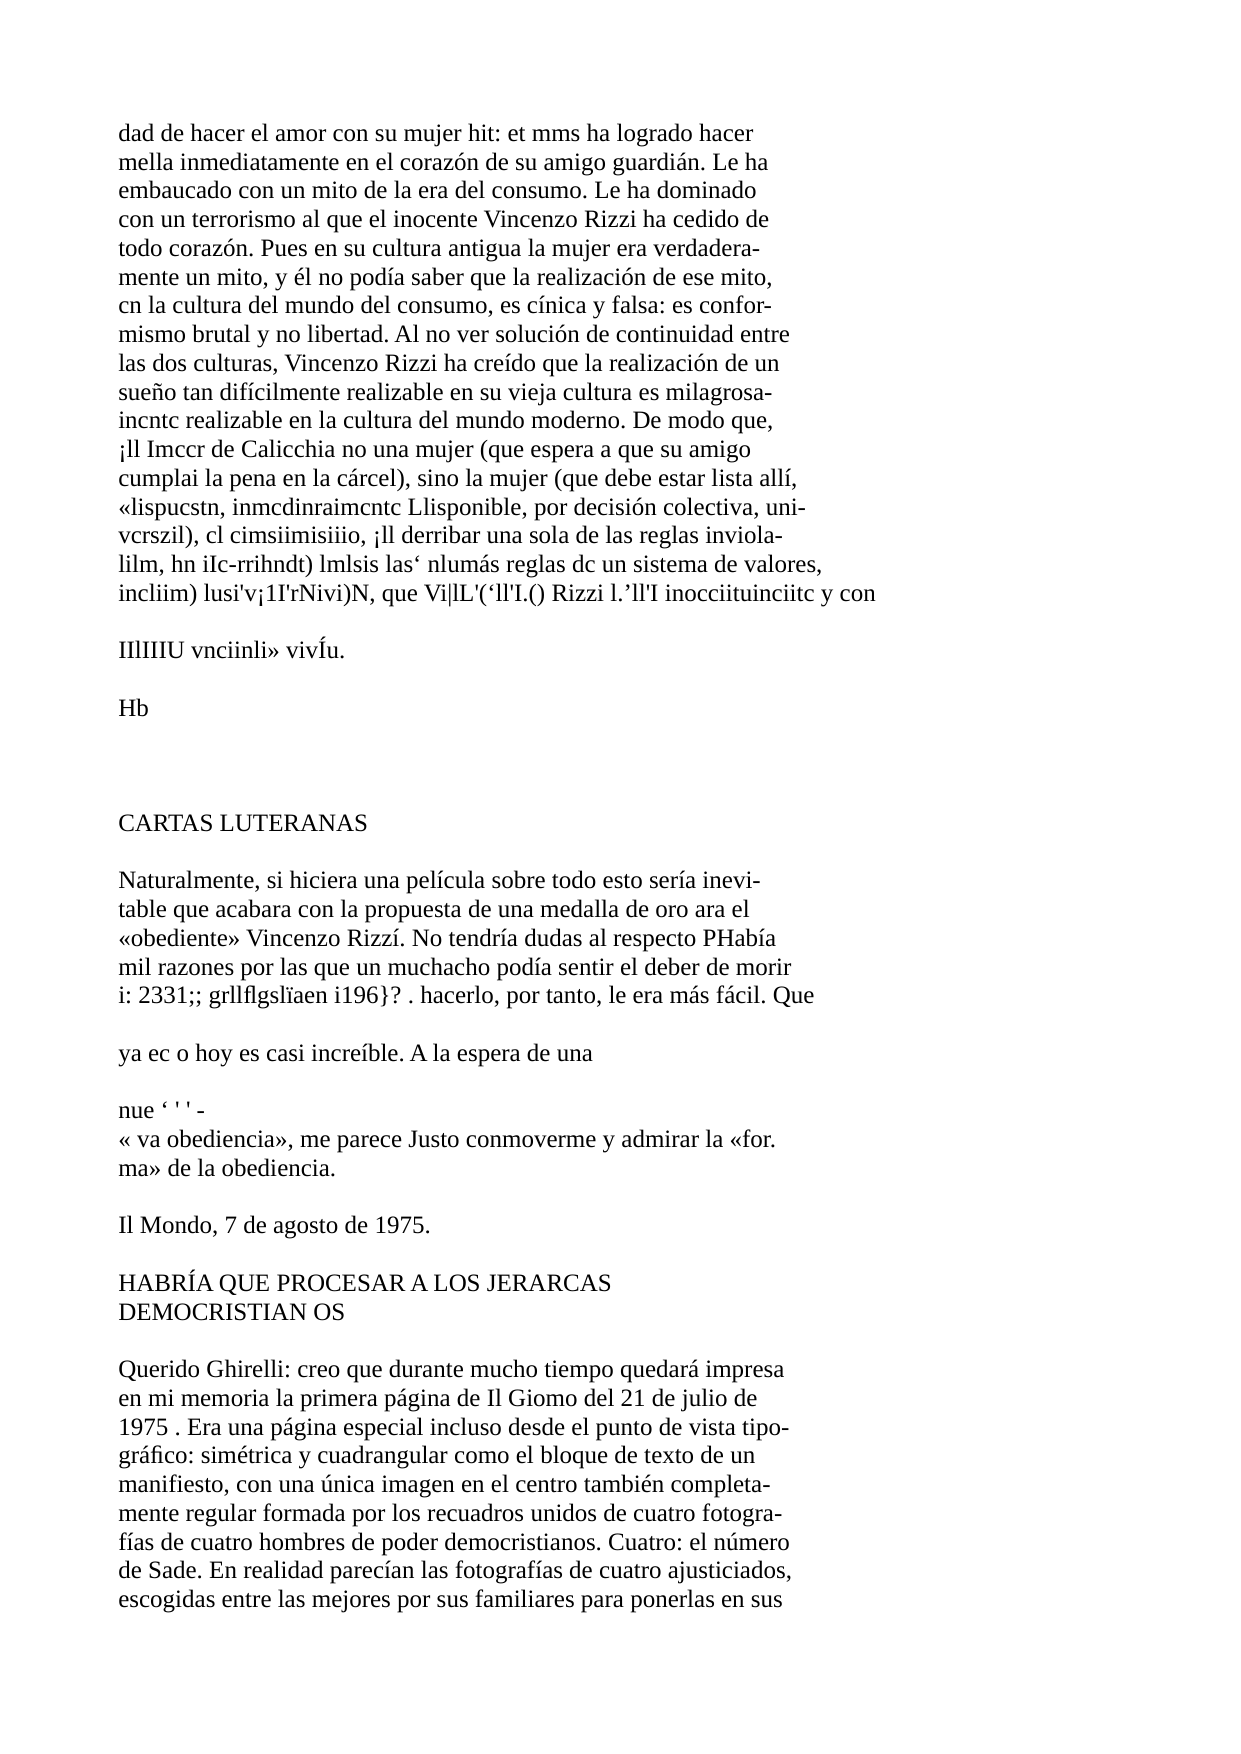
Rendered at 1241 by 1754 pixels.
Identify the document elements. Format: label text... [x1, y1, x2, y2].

text incntc realizable en la cultura del mundo moderno. De modo que, [118, 406, 1122, 434]
text incliim) lusi'v¡1I'rNivi)N, que Vi|lL'(‘ll'I.() Rizzi l.’ll'I inocciituinciitc y con [118, 578, 1122, 607]
text ya ec o hoy es casi increíble. A la espera de una [118, 1038, 1122, 1067]
text ¡ll Imccr de Calicchia no una mujer (que espera a que su amigo [118, 434, 1122, 463]
text i: 2331;; grllﬂgslïaen i196}? . hacerlo, por tanto, le era más fácil. Que [118, 981, 1122, 1009]
text mismo brutal y no libertad. Al no ver solución de continuidad entre [118, 319, 1122, 348]
text CARTAS LUTERANAS [118, 808, 1122, 837]
text fías de cuatro hombres de poder democristianos. Cuatro: el número [118, 1527, 1122, 1556]
text Querido Ghirelli: creo que durante mucho tiempo quedará impresa [118, 1354, 1122, 1383]
text cumplai la pena en la cárcel), sino la mujer (que debe estar lista allí, [118, 463, 1122, 492]
text lilm, hn iIc-rrihndt) lmlsis las‘ nlumás reglas dc un sistema de valores, [118, 549, 1122, 578]
text ma» de la obediencia. [118, 1153, 1122, 1182]
text Hb [118, 693, 1122, 722]
text DEMOCRISTIAN OS [118, 1297, 1122, 1326]
text nue ‘ ' ' - [118, 1096, 1122, 1124]
text «lispucstn, inmcdinraimcntc Llisponible, por decisión colectiva, uni- [118, 492, 1122, 521]
text « va obediencia», me parece Justo conmoverme y admirar la «for. [118, 1124, 1122, 1153]
text dad de hacer el amor con su mujer hit: et mms ha logrado hacer [118, 118, 1122, 147]
text table que acabara con la propuesta de una medalla de oro ara el [118, 894, 1122, 923]
text gráﬁco: simétrica y cuadrangular como el bloque de texto de un [118, 1441, 1122, 1469]
text 1975 . Era una página especial incluso desde el punto de vista tipo- [118, 1412, 1122, 1441]
text «obediente» Vincenzo Rizzí. No tendría dudas al respecto PHabía [118, 923, 1122, 952]
text embaucado con un mito de la era del consumo. Le ha dominado [118, 176, 1122, 204]
text mente regular formada por los recuadros unidos de cuatro fotogra- [118, 1498, 1122, 1527]
text mente un mito, y él no podía saber que la realización de ese mito, [118, 262, 1122, 291]
text mil razones por las que un muchacho podía sentir el deber de morir [118, 952, 1122, 981]
text con un terrorismo al que el inocente Vincenzo Rizzi ha cedido de [118, 204, 1122, 233]
text Il Mondo, 7 de agosto de 1975. [118, 1211, 1122, 1239]
text Naturalmente, si hiciera una película sobre todo esto sería inevi- [118, 866, 1122, 894]
text las dos culturas, Vincenzo Rizzi ha creído que la realización de un [118, 348, 1122, 377]
text IIlIIIU vnciinli» vivÍu. [118, 636, 1122, 664]
text de Sade. En realidad parecían las fotografías de cuatro ajusticiados, [118, 1556, 1122, 1584]
text sueño tan difícilmente realizable en su vieja cultura es milagrosa- [118, 377, 1122, 406]
text escogidas entre las mejores por sus familiares para ponerlas en sus [118, 1584, 1122, 1613]
text en mi memoria la primera página de Il Giomo del 21 de julio de [118, 1383, 1122, 1412]
text manifiesto, con una única imagen en el centro también completa- [118, 1469, 1122, 1498]
text vcrszil), cl cimsiimisiiio, ¡ll derribar una sola de las reglas inviola- [118, 521, 1122, 549]
text cn la cultura del mundo del consumo, es cínica y falsa: es confor- [118, 291, 1122, 319]
text HABRÍA QUE PROCESAR A LOS JERARCAS [118, 1268, 1122, 1297]
text mella inmediatamente en el corazón de su amigo guardián. Le ha [118, 147, 1122, 176]
text todo corazón. Pues en su cultura antigua la mujer era verdadera- [118, 233, 1122, 262]
